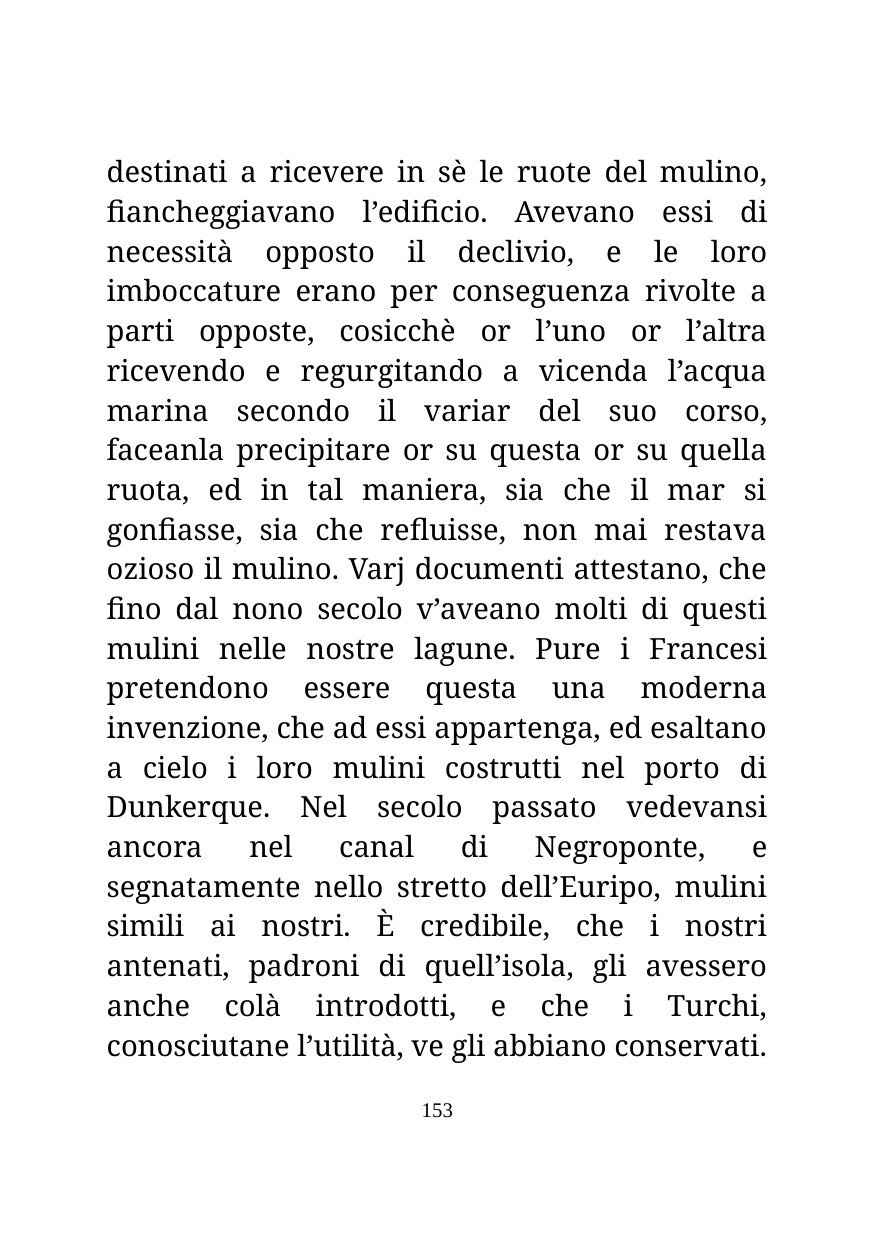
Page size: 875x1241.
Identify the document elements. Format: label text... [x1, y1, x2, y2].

text destinati a ricevere in sè le ruote del mulino, fiancheggiavano l’edificio. Avevano essi di necessità opposto il declivio, e le loro imboccature erano per conseguenza rivolte a parti opposte, cosicchè or l’uno or l’altra ricevendo e regurgitando a vicenda l’acqua marina secondo il variar del suo corso, faceanla precipitare or su questa or su quella ruota, ed in tal maniera, sia che il mar si gonfiasse, sia che refluisse, non mai restava ozioso il mulino. Varj documenti attestano, che fino dal nono secolo v’aveano molti di questi mulini nelle nostre lagune. Pure i Francesi pretendono essere questa una moderna invenzione, che ad essi appartenga, ed esaltano a cielo i loro mulini costrutti nel porto di Dunkerque. Nel secolo passato vedevansi ancora nel canal di Negroponte, e segnatamente nello stretto dell’Euripo, mulini simili ai nostri. È credibile, che i nostri antenati, padroni di quell’isola, gli avessero anche colà introdotti, e che i Turchi, conosciutane l’utilità, ve gli abbiano conservati. [106, 152, 768, 1064]
